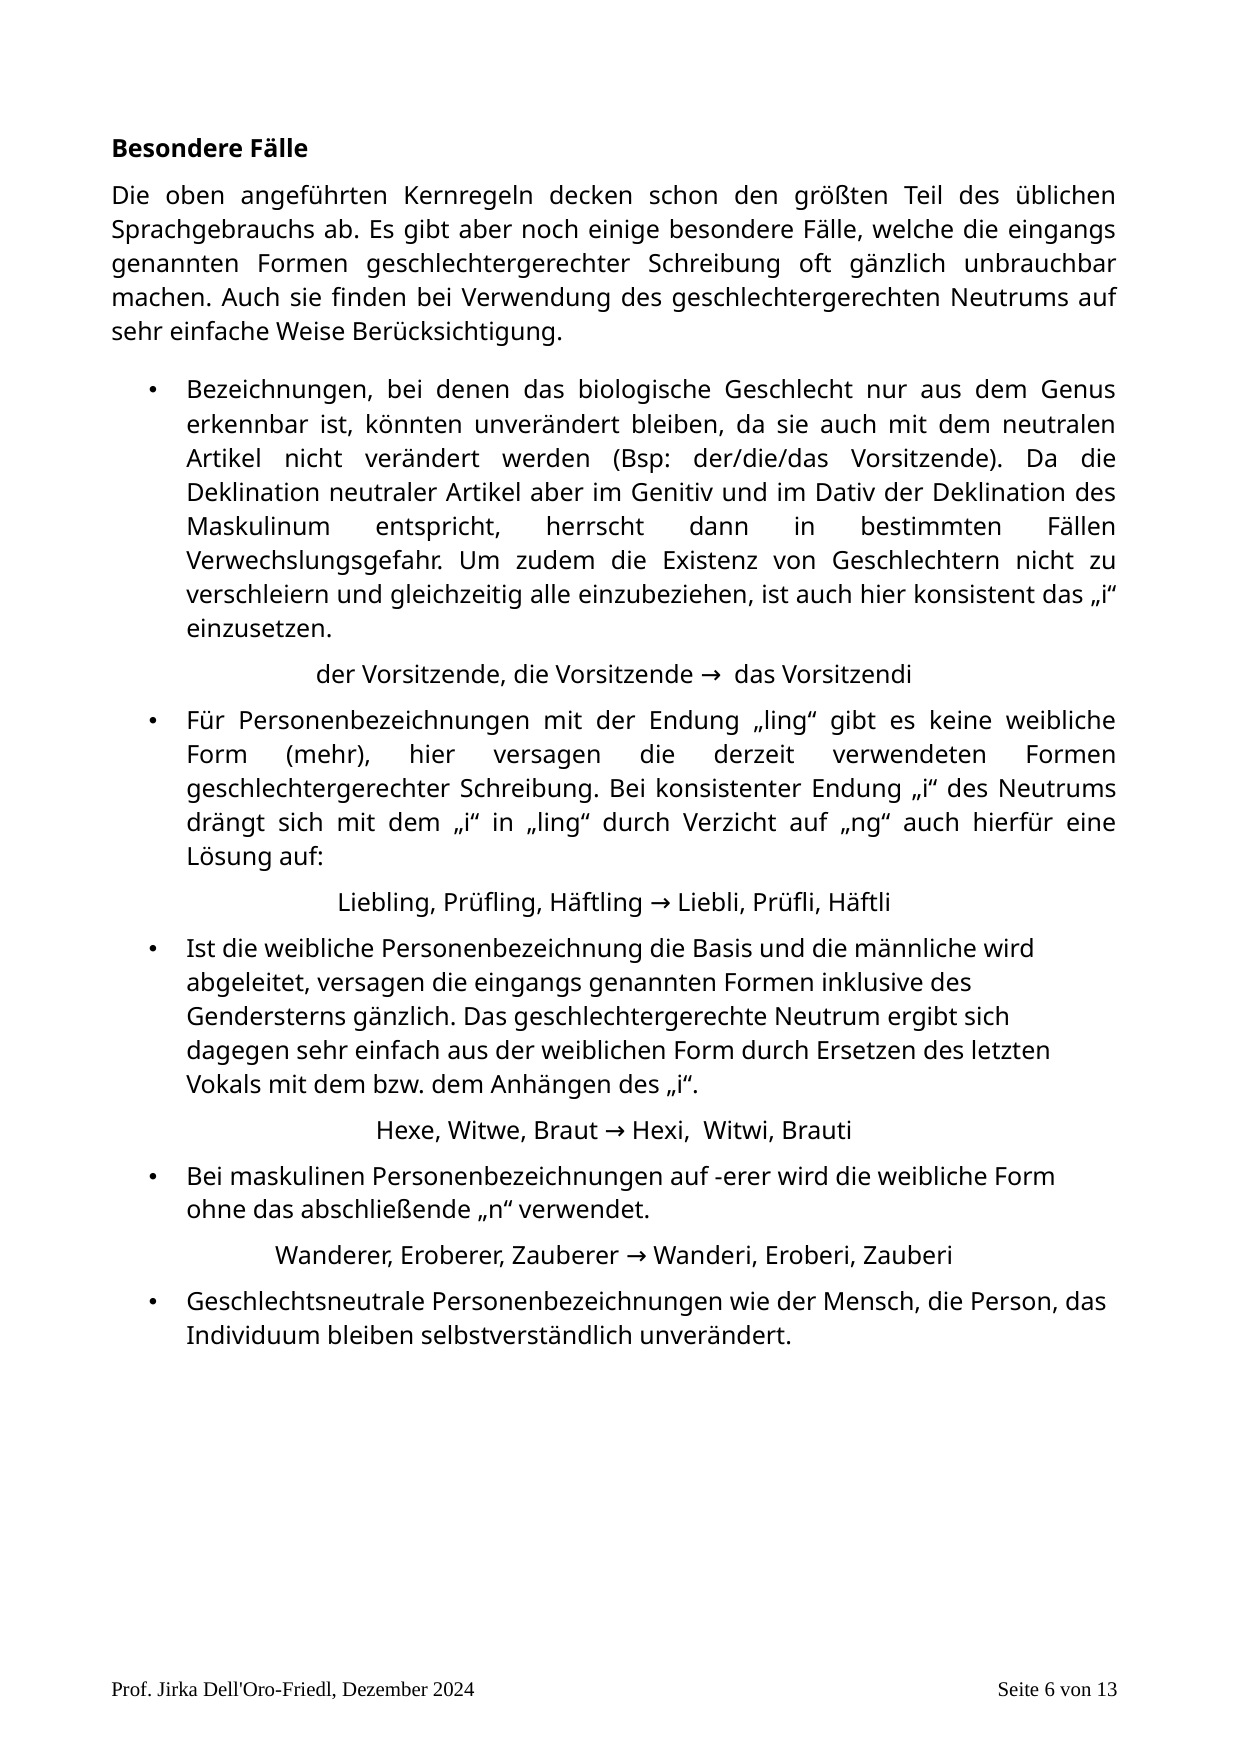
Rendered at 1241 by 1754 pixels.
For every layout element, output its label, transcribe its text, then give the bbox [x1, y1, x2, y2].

text Liebling, Prüfling, Häftling → Liebli, Prüfli, Häftli [111, 884, 1117, 918]
list Ist die weibliche Personenbezeichnung die Basis und die männliche wird abgeleitet, versagen die eingangs genannten Formen inklusive des Gendersterns gänzlich. Das geschlechtergerechte Neutrum ergibt sich dagegen sehr einfach aus der weiblichen Form durch Ersetzen des letzten Vokals mit dem bzw. dem Anhängen des „i“. [148, 930, 1117, 1101]
text Hexe, Witwe, Braut → Hexi, Witwi, Brauti [111, 1112, 1117, 1146]
list Bei maskulinen Personenbezeichnungen auf -erer wird die weibliche Form ohne das abschließende „n“ verwendet. [148, 1158, 1117, 1226]
text der Vorsitzende, die Vorsitzende → das Vorsitzendi [111, 656, 1117, 691]
list Für Personenbezeichnungen mit der Endung „ling“ gibt es keine weibliche Form (mehr), hier versagen die derzeit verwendeten Formen geschlechtergerechter Schreibung. Bei konsistenter Endung „i“ des Neutrums drängt sich mit dem „i“ in „ling“ durch Verzicht auf „ng“ auch hierfür eine Lösung auf: [148, 702, 1117, 873]
text Wanderer, Eroberer, Zauberer → Wanderi, Eroberi, Zauberi [111, 1238, 1117, 1272]
text Die oben angeführten Kernregeln decken schon den größten Teil des üblichen Sprachgebrauchs ab. Es gibt aber noch einige besondere Fälle, welche die eingangs genannten Formen geschlechtergerechter Schreibung oft gänzlich unbrauchbar machen. Auch sie finden bei Verwendung des geschlechtergerechten Neutrums auf sehr einfache Weise Berücksichtigung. [111, 178, 1117, 348]
list Bezeichnungen, bei denen das biologische Geschlecht nur aus dem Genus erkennbar ist, könnten unverändert bleiben, da sie auch mit dem neutralen Artikel nicht verändert werden (Bsp: der/die/das Vorsitzende). Da die Deklination neutraler Artikel aber im Genitiv und im Dativ der Deklination des Maskulinum entspricht, herrscht dann in bestimmten Fällen Verwechslungsgefahr. Um zudem die Existenz von Geschlechtern nicht zu verschleiern und gleichzeitig alle einzubeziehen, ist auch hier konsistent das „i“ einzusetzen. [148, 372, 1117, 645]
list Geschlechtsneutrale Personenbezeichnungen wie der Mensch, die Person, das Individuum bleiben selbstverständlich unverändert. [148, 1284, 1117, 1352]
subtitle Besondere Fälle [111, 131, 1117, 165]
